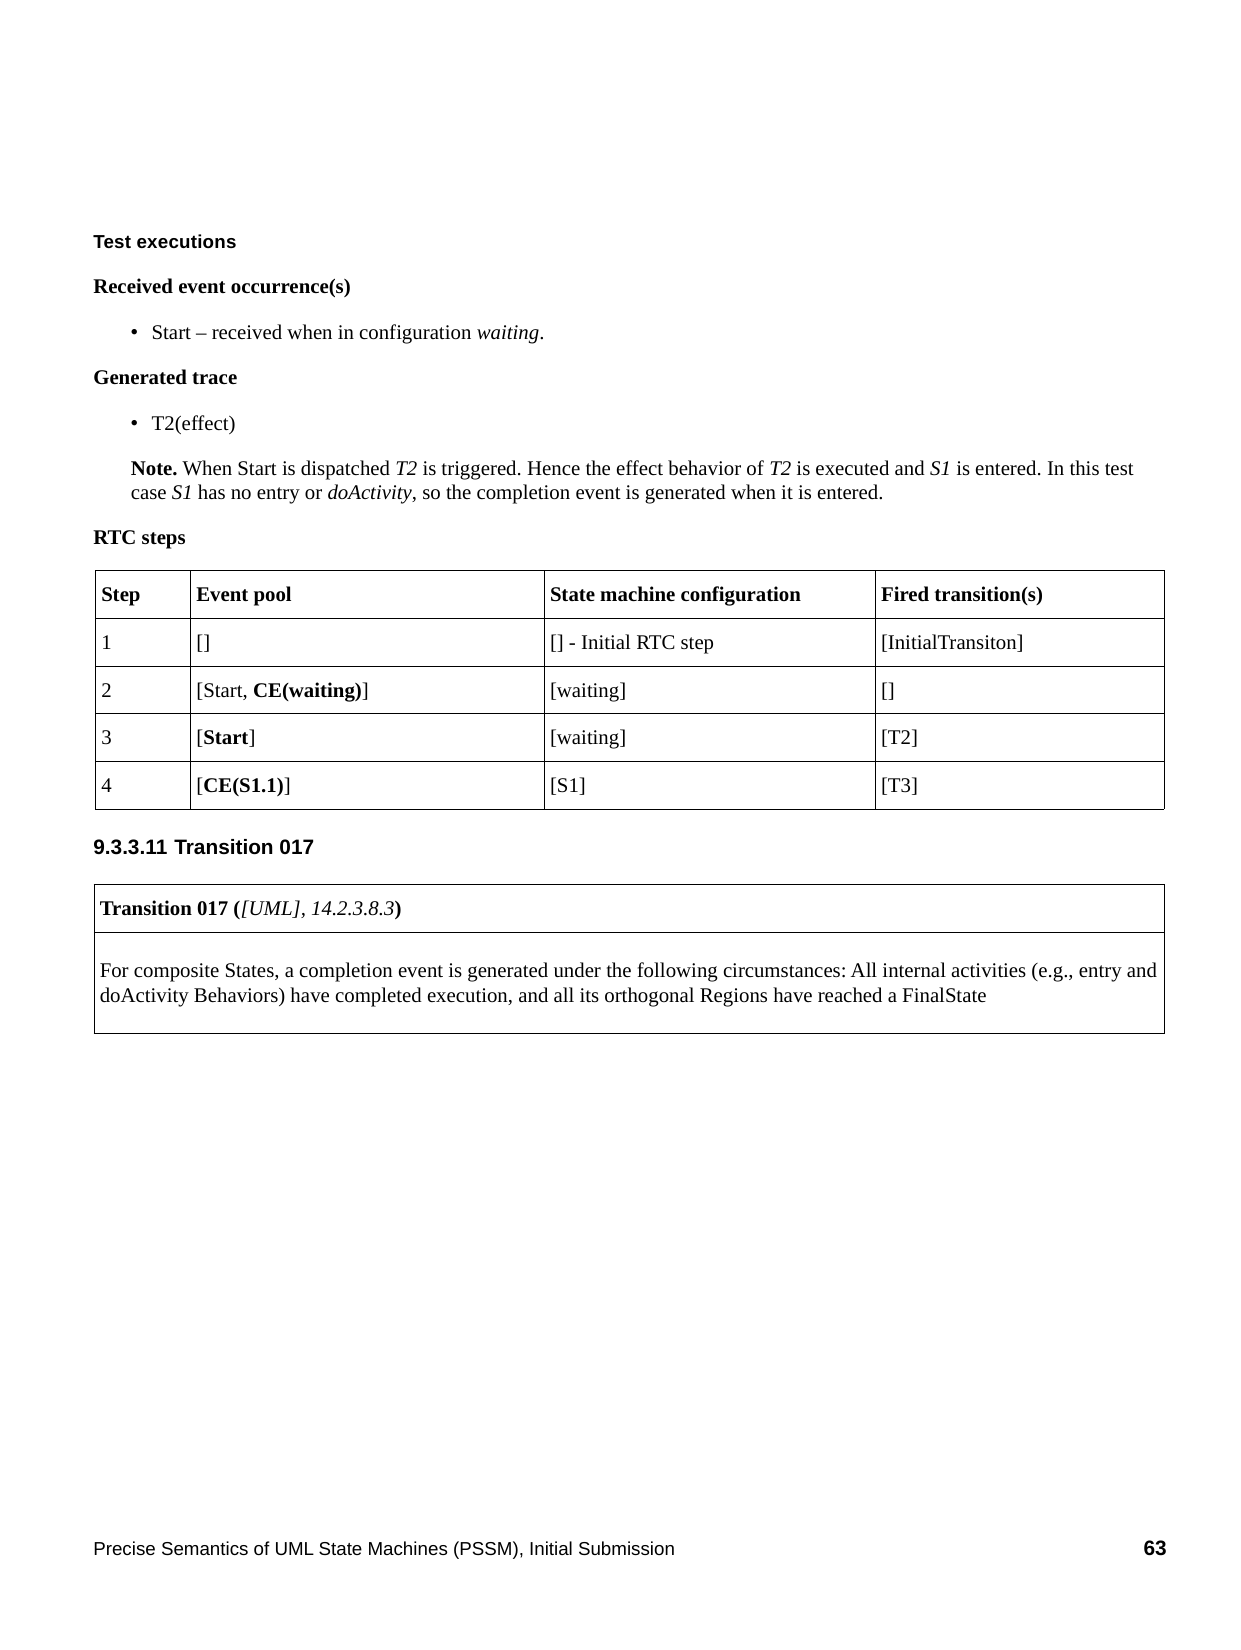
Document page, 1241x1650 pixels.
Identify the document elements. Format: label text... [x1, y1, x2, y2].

table_cell For composite States, a completion event is generated under the following circumstances: All internal activities (e.g., entry and doActivity Behaviors) have completed execution, and all its orthogonal Regions have reached a FinalState [95, 933, 1164, 1033]
table_cell [] - Initial RTC step [545, 619, 875, 666]
table_cell [Start] [191, 714, 544, 761]
table_cell [CE(S1.1)] [191, 762, 544, 809]
table_cell [] [876, 667, 1164, 713]
table_cell [waiting] [545, 667, 875, 713]
table_cell 4 [96, 762, 190, 809]
text RTC steps [93, 525, 1164, 549]
table_cell [InitialTransiton] [876, 619, 1164, 666]
table_cell 1 [96, 619, 190, 666]
table_header Step [96, 571, 190, 618]
list Start – received when in configuration waiting. [131, 319, 1164, 344]
table_header Event pool [191, 571, 544, 618]
text Generated trace [93, 365, 1164, 389]
table_cell [T2] [876, 714, 1164, 761]
list T2(effect) [131, 410, 1164, 435]
subtitle Test executions [93, 231, 1164, 253]
subtitle Transition 017 [93, 834, 1164, 859]
table_cell [S1] [545, 762, 875, 809]
text Note. When Start is dispatched T2 is triggered. Hence the effect behavior of T2 is executed and S1 is entered. In this test case S1 has no entry or doActivity, so the completion event is generated when it is entered. [131, 456, 1164, 504]
table_cell 3 [96, 714, 190, 761]
text Received event occurrence(s) [93, 274, 1164, 298]
table_cell [] [191, 619, 544, 666]
table_header Transition 017 ([UML], 14.2.3.8.3) [95, 885, 1164, 932]
table_cell [waiting] [545, 714, 875, 761]
table_header Fired transition(s) [876, 571, 1164, 618]
table_header State machine configuration [545, 571, 875, 618]
table_cell 2 [96, 667, 190, 713]
table_cell [Start, CE(waiting)] [191, 667, 544, 713]
table_cell [T3] [876, 762, 1164, 809]
